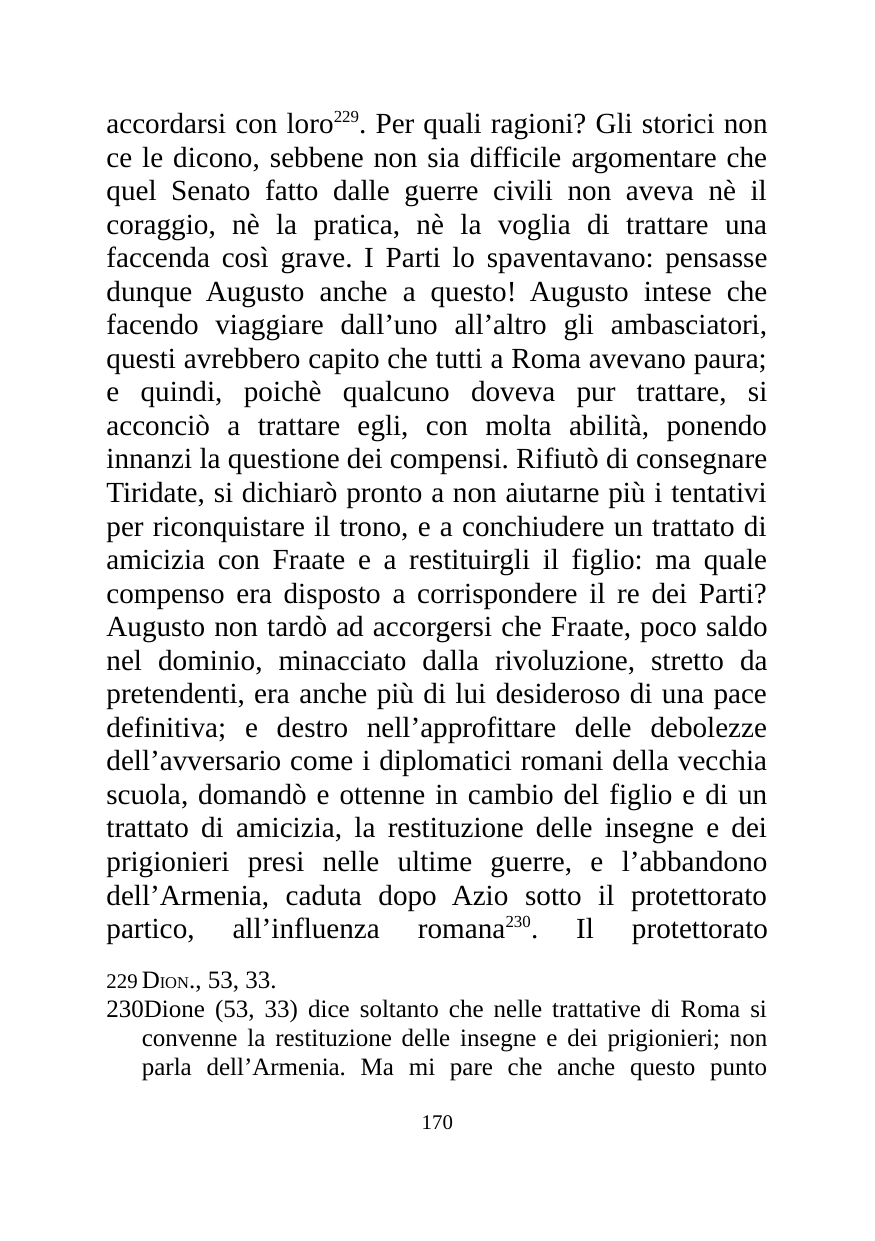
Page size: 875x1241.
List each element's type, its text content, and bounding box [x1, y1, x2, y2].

text accordarsi con loro. Per quali ragioni? Gli storici non ce le dicono, sebbene non sia difficile argomentare che quel Senato fatto dalle guerre civili non aveva nè il coraggio, nè la pratica, nè la voglia di trattare una faccenda così grave. I Parti lo spaventavano: pensasse dunque Augusto anche a questo! Augusto intese che facendo viaggiare dall’uno all’altro gli ambasciatori, questi avrebbero capito che tutti a Roma avevano paura; e quindi, poichè qualcuno doveva pur trattare, si acconciò a trattare egli, con molta abilità, ponendo innanzi la questione dei compensi. Rifiutò di consegnare Tiridate, si dichiarò pronto a non aiutarne più i tentativi per riconquistare il trono, e a conchiudere un trattato di amicizia con Fraate e a restituirgli il figlio: ma quale compenso era disposto a corrispondere il re dei Parti? Augusto non tardò ad accorgersi che Fraate, poco saldo nel dominio, minacciato dalla rivoluzione, stretto da pretendenti, era anche più di lui desideroso di una pace definitiva; e destro nell’approfittare delle debolezze dell’avversario come i diplomatici romani della vecchia scuola, domandò e ottenne in cambio del figlio e di un trattato di amicizia, la restituzione delle insegne e dei prigionieri presi nelle ultime guerre, e l’abbandono dell’Armenia, caduta dopo Azio sotto il protettorato partico, all’influenza romana. Il protettorato [106, 106, 768, 945]
text Dione (53, 33) dice soltanto che nelle trattative di Roma si convenne la restituzione delle insegne e dei prigionieri; non parla dell’Armenia. Ma mi pare che anche questo punto [106, 994, 768, 1080]
text Dion., 53, 33. [106, 965, 768, 994]
